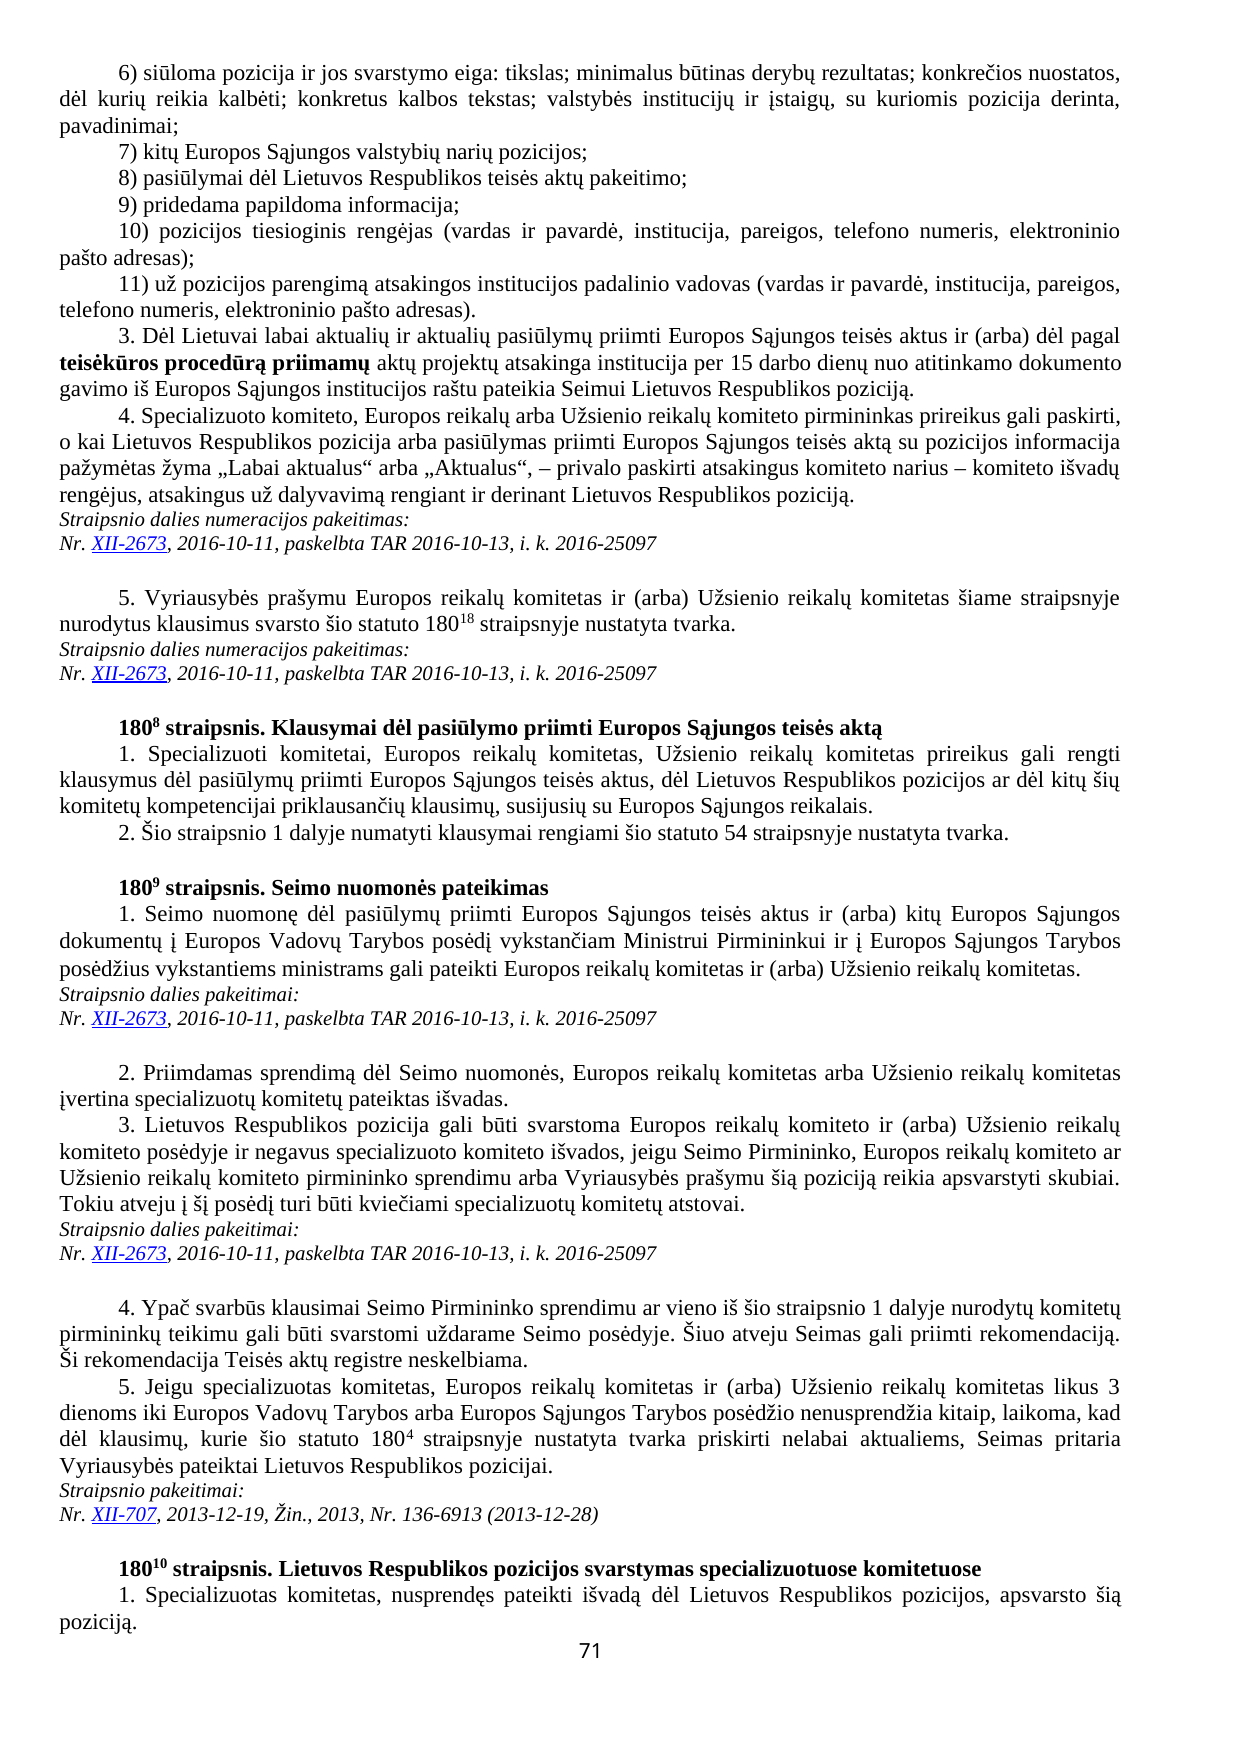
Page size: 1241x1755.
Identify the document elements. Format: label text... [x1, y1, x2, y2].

text 5. Vyriausybės prašymu Europos reikalų komitetas ir (arba) Užsienio reikalų komitetas šiame straipsnyje nurodytus klausimus svarsto šio statuto 18018 straipsnyje nustatyta tvarka. [59, 584, 1122, 637]
text 10) pozicijos tiesioginis rengėjas (vardas ir pavardė, institucija, pareigos, telefono numeris, elektroninio pašto adresas); [59, 217, 1122, 270]
text Straipsnio dalies numeracijos pakeitimas: [59, 507, 1122, 531]
text Straipsnio pakeitimai: [59, 1478, 1122, 1502]
text Nr. XII-2673, 2016-10-11, paskelbta TAR 2016-10-13, i. k. 2016-25097 [59, 661, 1122, 685]
text 3. Dėl Lietuvai labai aktualių ir aktualių pasiūlymų priimti Europos Sąjungos teisės aktus ir (arba) dėl pagal teisėkūros procedūrą priimamų aktų projektų atsakinga institucija per 15 darbo dienų nuo atitinkamo dokumento gavimo iš Europos Sąjungos institucijos raštu pateikia Seimui Lietuvos Respublikos poziciją. [59, 323, 1122, 402]
text Straipsnio dalies pakeitimai: [59, 982, 1122, 1006]
text 2. Priimdamas sprendimą dėl Seimo nuomonės, Europos reikalų komitetas arba Užsienio reikalų komitetas įvertina specializuotų komitetų pateiktas išvadas. [59, 1059, 1122, 1111]
text 7) kitų Europos Sąjungos valstybių narių pozicijos; [59, 138, 1122, 164]
text Nr. XII-2673, 2016-10-11, paskelbta TAR 2016-10-13, i. k. 2016-25097 [59, 1241, 1122, 1265]
text 1. Specializuoti komitetai, Europos reikalų komitetas, Užsienio reikalų komitetas prireikus gali rengti klausymus dėl pasiūlymų priimti Europos Sąjungos teisės aktus, dėl Lietuvos Respublikos pozicijos ar dėl kitų šių komitetų kompetencijai priklausančių klausimų, susijusių su Europos Sąjungos reikalais. [59, 740, 1122, 819]
text Straipsnio dalies pakeitimai: [59, 1217, 1122, 1241]
text 1. Specializuotas komitetas, nusprendęs pateikti išvadą dėl Lietuvos Respublikos pozicijos, apsvarsto šią poziciją. [59, 1581, 1122, 1634]
text 6) siūloma pozicija ir jos svarstymo eiga: tikslas; minimalus būtinas derybų rezultatas; konkrečios nuostatos, dėl kurių reikia kalbėti; konkretus kalbos tekstas; valstybės institucijų ir įstaigų, su kuriomis pozicija derinta, pavadinimai; [59, 59, 1122, 138]
text Nr. XII-707, 2013-12-19, Žin., 2013, Nr. 136-6913 (2013-12-28) [59, 1502, 1122, 1526]
text 8) pasiūlymai dėl Lietuvos Respublikos teisės aktų pakeitimo; [59, 164, 1122, 191]
text 1808 straipsnis. Klausymai dėl pasiūlymo priimti Europos Sąjungos teisės aktą [59, 713, 1122, 740]
text 4. Specializuoto komiteto, Europos reikalų arba Užsienio reikalų komiteto pirmininkas prireikus gali paskirti, o kai Lietuvos Respublikos pozicija arba pasiūlymas priimti Europos Sąjungos teisės aktą su pozicijos informacija pažymėtas žyma „Labai aktualus“ arba „Aktualus“, – privalo paskirti atsakingus komiteto narius – komiteto išvadų rengėjus, atsakingus už dalyvavimą rengiant ir derinant Lietuvos Respublikos poziciją. [59, 402, 1122, 507]
text 3. Lietuvos Respublikos pozicija gali būti svarstoma Europos reikalų komiteto ir (arba) Užsienio reikalų komiteto posėdyje ir negavus specializuoto komiteto išvados, jeigu Seimo Pirmininko, Europos reikalų komiteto ar Užsienio reikalų komiteto pirmininko sprendimu arba Vyriausybės prašymu šią poziciją reikia apsvarstyti skubiai. Tokiu atveju į šį posėdį turi būti kviečiami specializuotų komitetų atstovai. [59, 1111, 1122, 1217]
text Nr. XII-2673, 2016-10-11, paskelbta TAR 2016-10-13, i. k. 2016-25097 [59, 531, 1122, 555]
text Straipsnio dalies numeracijos pakeitimas: [59, 637, 1122, 661]
text Nr. XII-2673, 2016-10-11, paskelbta TAR 2016-10-13, i. k. 2016-25097 [59, 1006, 1122, 1030]
text 11) už pozicijos parengimą atsakingos institucijos padalinio vadovas (vardas ir pavardė, institucija, pareigos, telefono numeris, elektroninio pašto adresas). [59, 270, 1122, 323]
text 5. Jeigu specializuotas komitetas, Europos reikalų komitetas ir (arba) Užsienio reikalų komitetas likus 3 dienoms iki Europos Vadovų Tarybos arba Europos Sąjungos Tarybos posėdžio nenusprendžia kitaip, laikoma, kad dėl klausimų, kurie šio statuto 1804 straipsnyje nustatyta tvarka priskirti nelabai aktualiems, Seimas pritaria Vyriausybės pateiktai Lietuvos Respublikos pozicijai. [59, 1373, 1122, 1478]
text 18010 straipsnis. Lietuvos Respublikos pozicijos svarstymas specializuotuose komitetuose [59, 1555, 1122, 1581]
text 4. Ypač svarbūs klausimai Seimo Pirmininko sprendimu ar vieno iš šio straipsnio 1 dalyje nurodytų komitetų pirmininkų teikimu gali būti svarstomi uždarame Seimo posėdyje. Šiuo atveju Seimas gali priimti rekomendaciją. Ši rekomendacija Teisės aktų registre neskelbiama. [59, 1294, 1122, 1373]
text 1. Seimo nuomonę dėl pasiūlymų priimti Europos Sąjungos teisės aktus ir (arba) kitų Europos Sąjungos dokumentų į Europos Vadovų Tarybos posėdį vykstančiam Ministrui Pirmininkui ir į Europos Sąjungos Tarybos posėdžius vykstantiems ministrams gali pateikti Europos reikalų komitetas ir (arba) Užsienio reikalų komitetas. [59, 900, 1122, 982]
text 2. Šio straipsnio 1 dalyje numatyti klausymai rengiami šio statuto 54 straipsnyje nustatyta tvarka. [59, 819, 1122, 845]
text 1809 straipsnis. Seimo nuomonės pateikimas [59, 874, 1122, 900]
text 9) pridedama papildoma informacija; [59, 191, 1122, 217]
